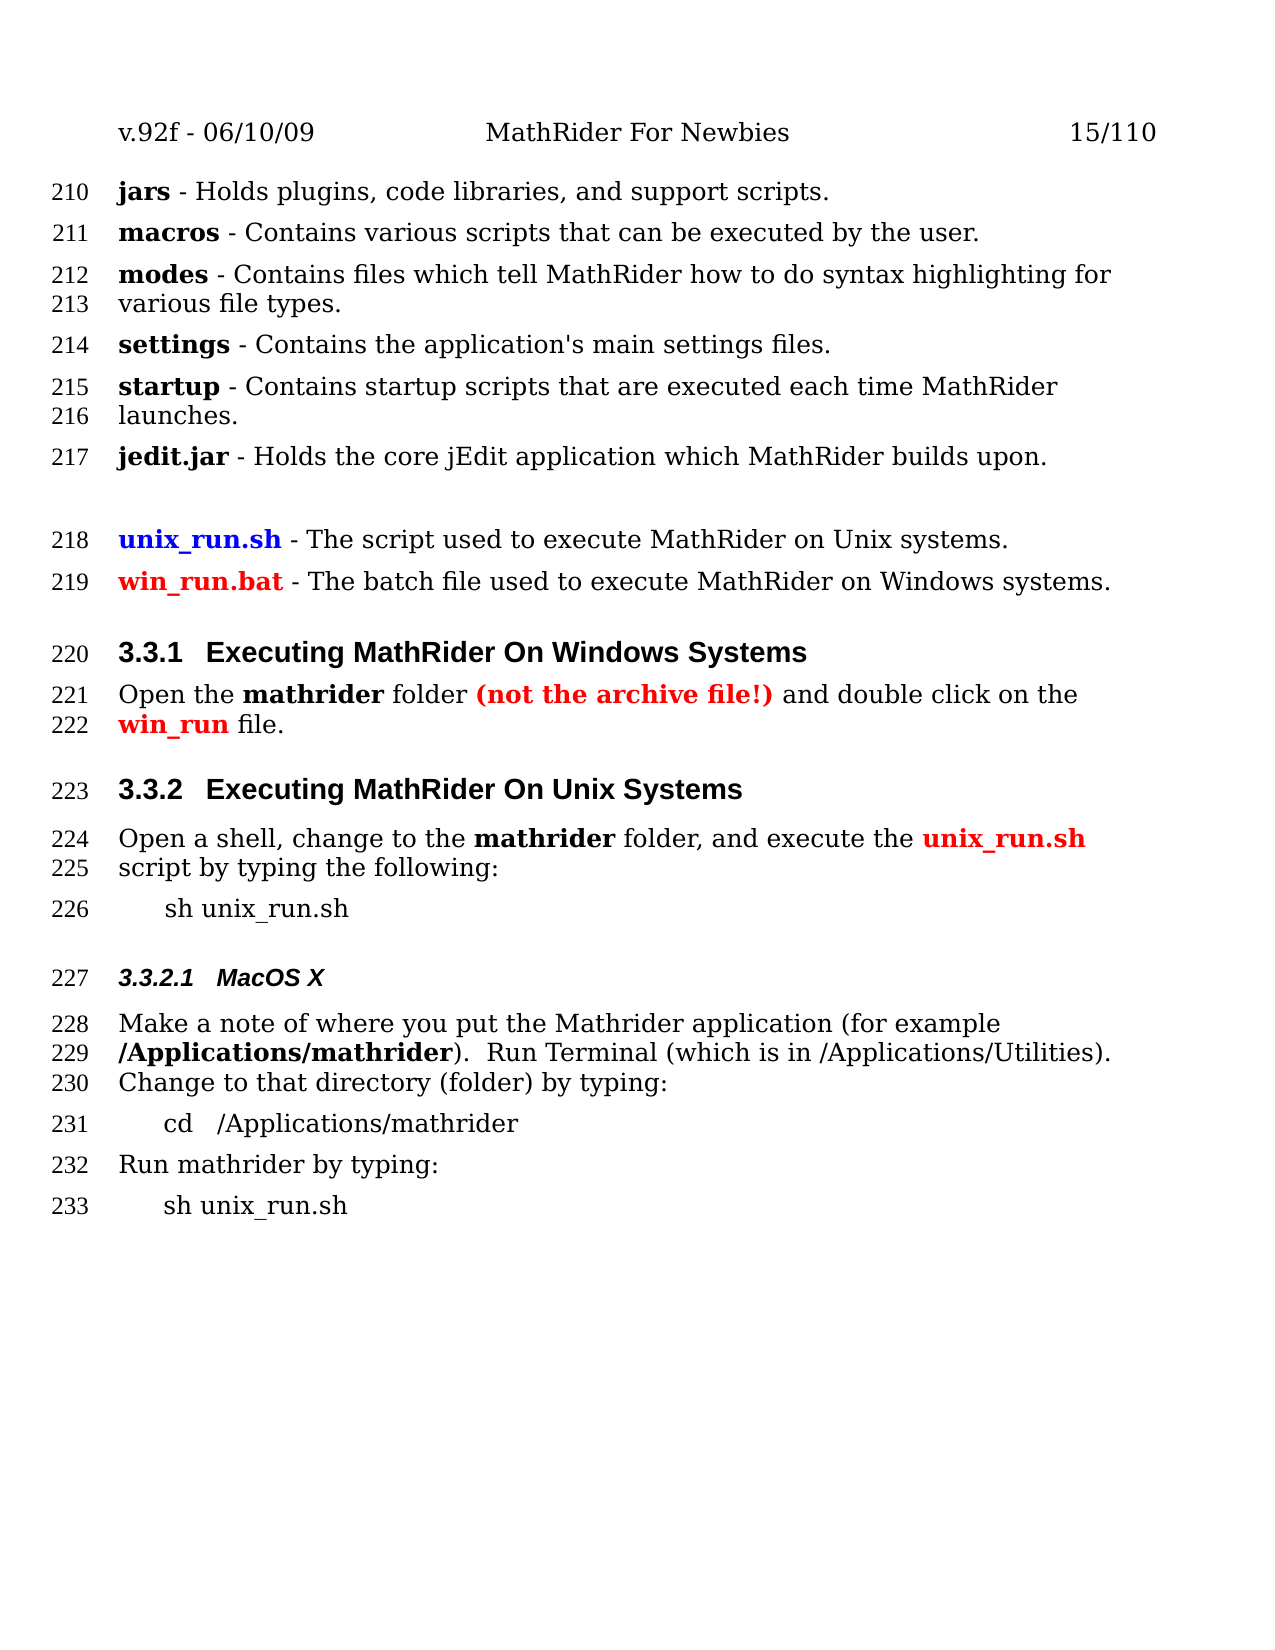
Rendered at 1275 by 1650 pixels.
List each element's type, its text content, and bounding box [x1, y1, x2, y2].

text win_run.bat - The batch file used to execute MathRider on Windows systems. [118, 567, 1157, 596]
text settings - Contains the application's main settings files. [118, 330, 1157, 360]
text sh unix_run.sh [164, 894, 1157, 924]
text cd /Applications/mathrider [163, 1109, 1157, 1138]
text sh unix_run.sh [163, 1192, 1157, 1221]
subtitle MacOS X [118, 963, 1157, 991]
text startup - Contains startup scripts that are executed each time MathRider launches. [118, 372, 1157, 430]
text unix_run.sh - The script used to execute MathRider on Unix systems. [118, 525, 1157, 554]
text Make a note of where you put the Mathrider application (for example /Applications/mathrider). Run Terminal (which is in /Applications/Utilities). Change to that directory (folder) by typing: [118, 1009, 1157, 1097]
text Open the mathrider folder (not the archive file!) and double click on the win_run file. [118, 681, 1157, 739]
text jars - Holds plugins, code libraries, and support scripts. [118, 177, 1157, 206]
subtitle Executing MathRider On Windows Systems [118, 635, 1157, 668]
text jedit.jar - Holds the core jEdit application which MathRider builds upon. [118, 442, 1157, 472]
subtitle Executing MathRider On Unix Systems [118, 772, 1157, 806]
text modes - Contains files which tell MathRider how to do syntax highlighting for various file types. [118, 260, 1157, 318]
text Open a shell, change to the mathrider folder, and execute the unix_run.sh script by typing the following: [118, 824, 1157, 882]
text Run mathrider by typing: [118, 1150, 1157, 1179]
text macros - Contains various scripts that can be executed by the user. [118, 218, 1157, 248]
